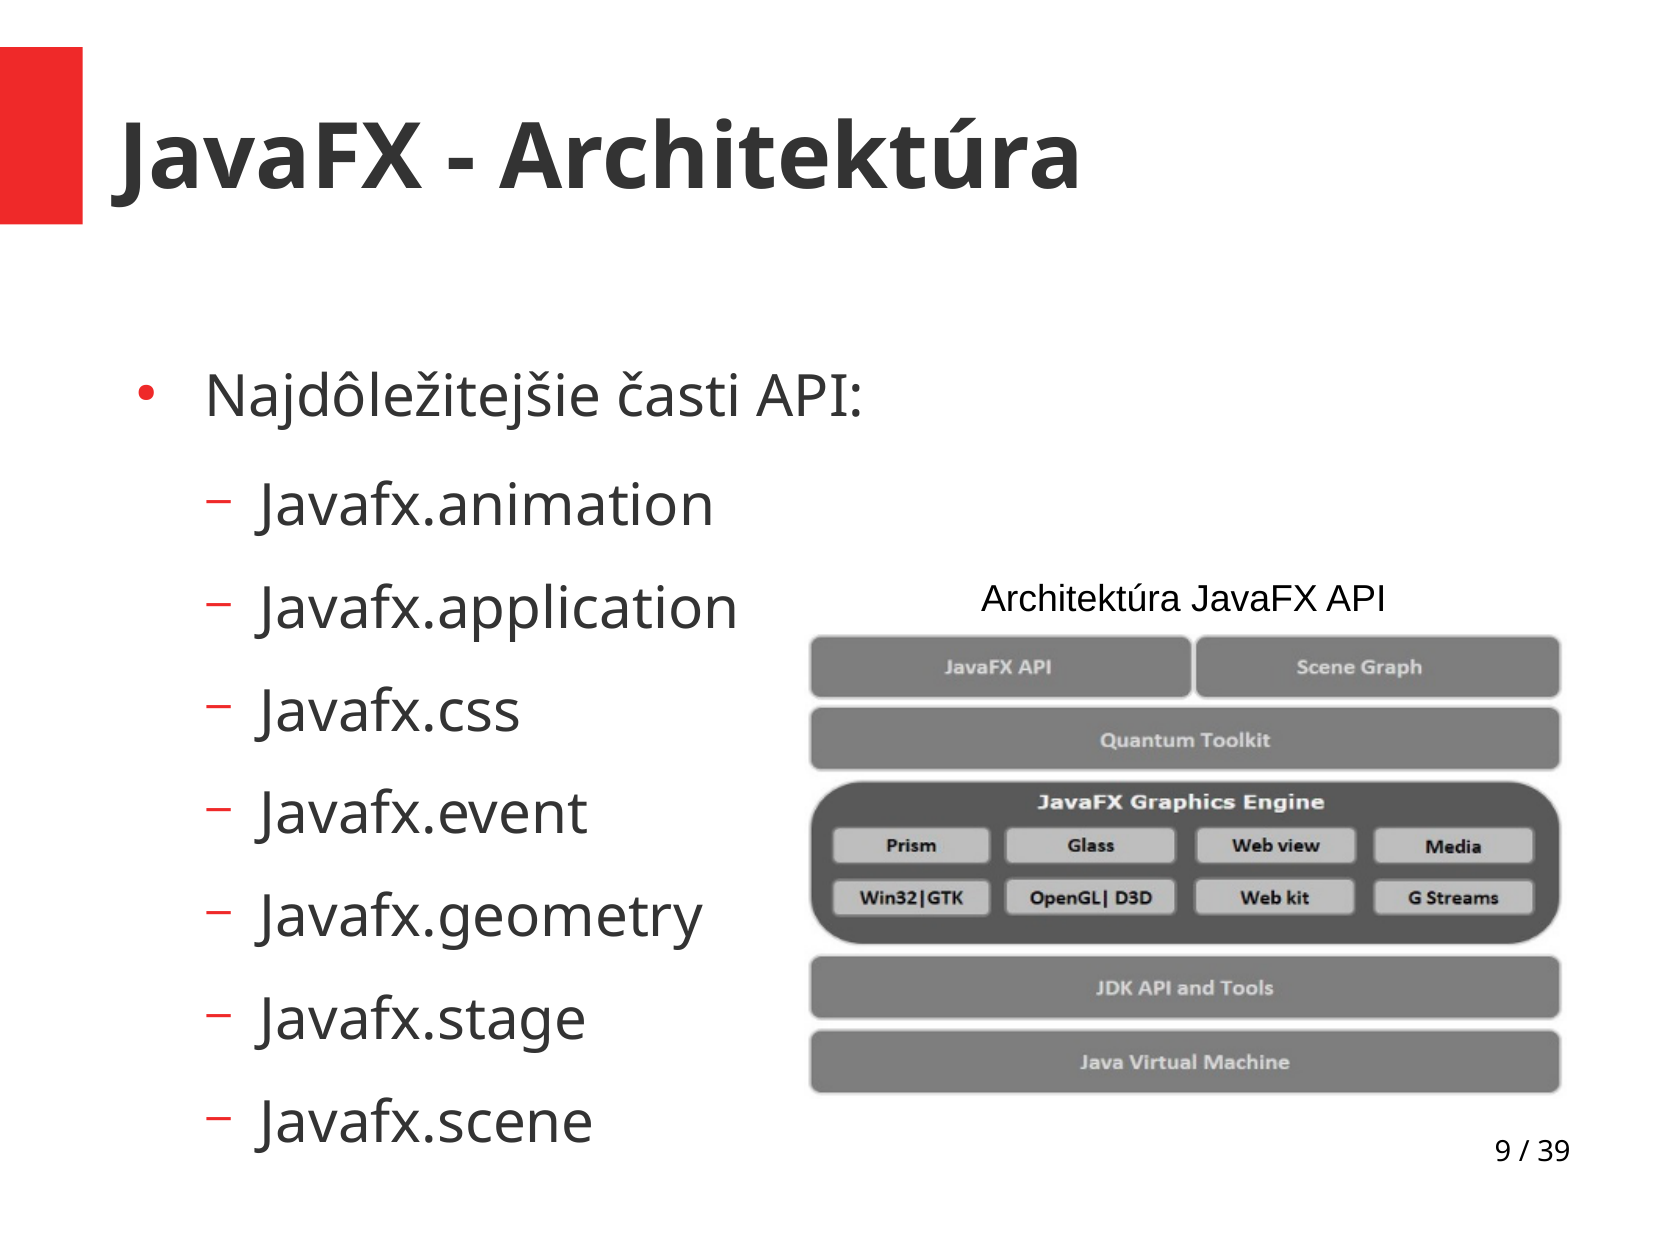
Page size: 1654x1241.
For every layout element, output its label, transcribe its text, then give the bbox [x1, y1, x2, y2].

title JavaFX - Architektúra [118, 49, 1571, 257]
text_box Architektúra JavaFX API [966, 570, 1403, 627]
list Najdôležitejšie časti API: Javafx.animation Javafx.application Javafx.css Javafx.event Javafx.geometry Javafx.stage Javafx.scene [118, 354, 1536, 1074]
picture [804, 633, 1567, 1099]
